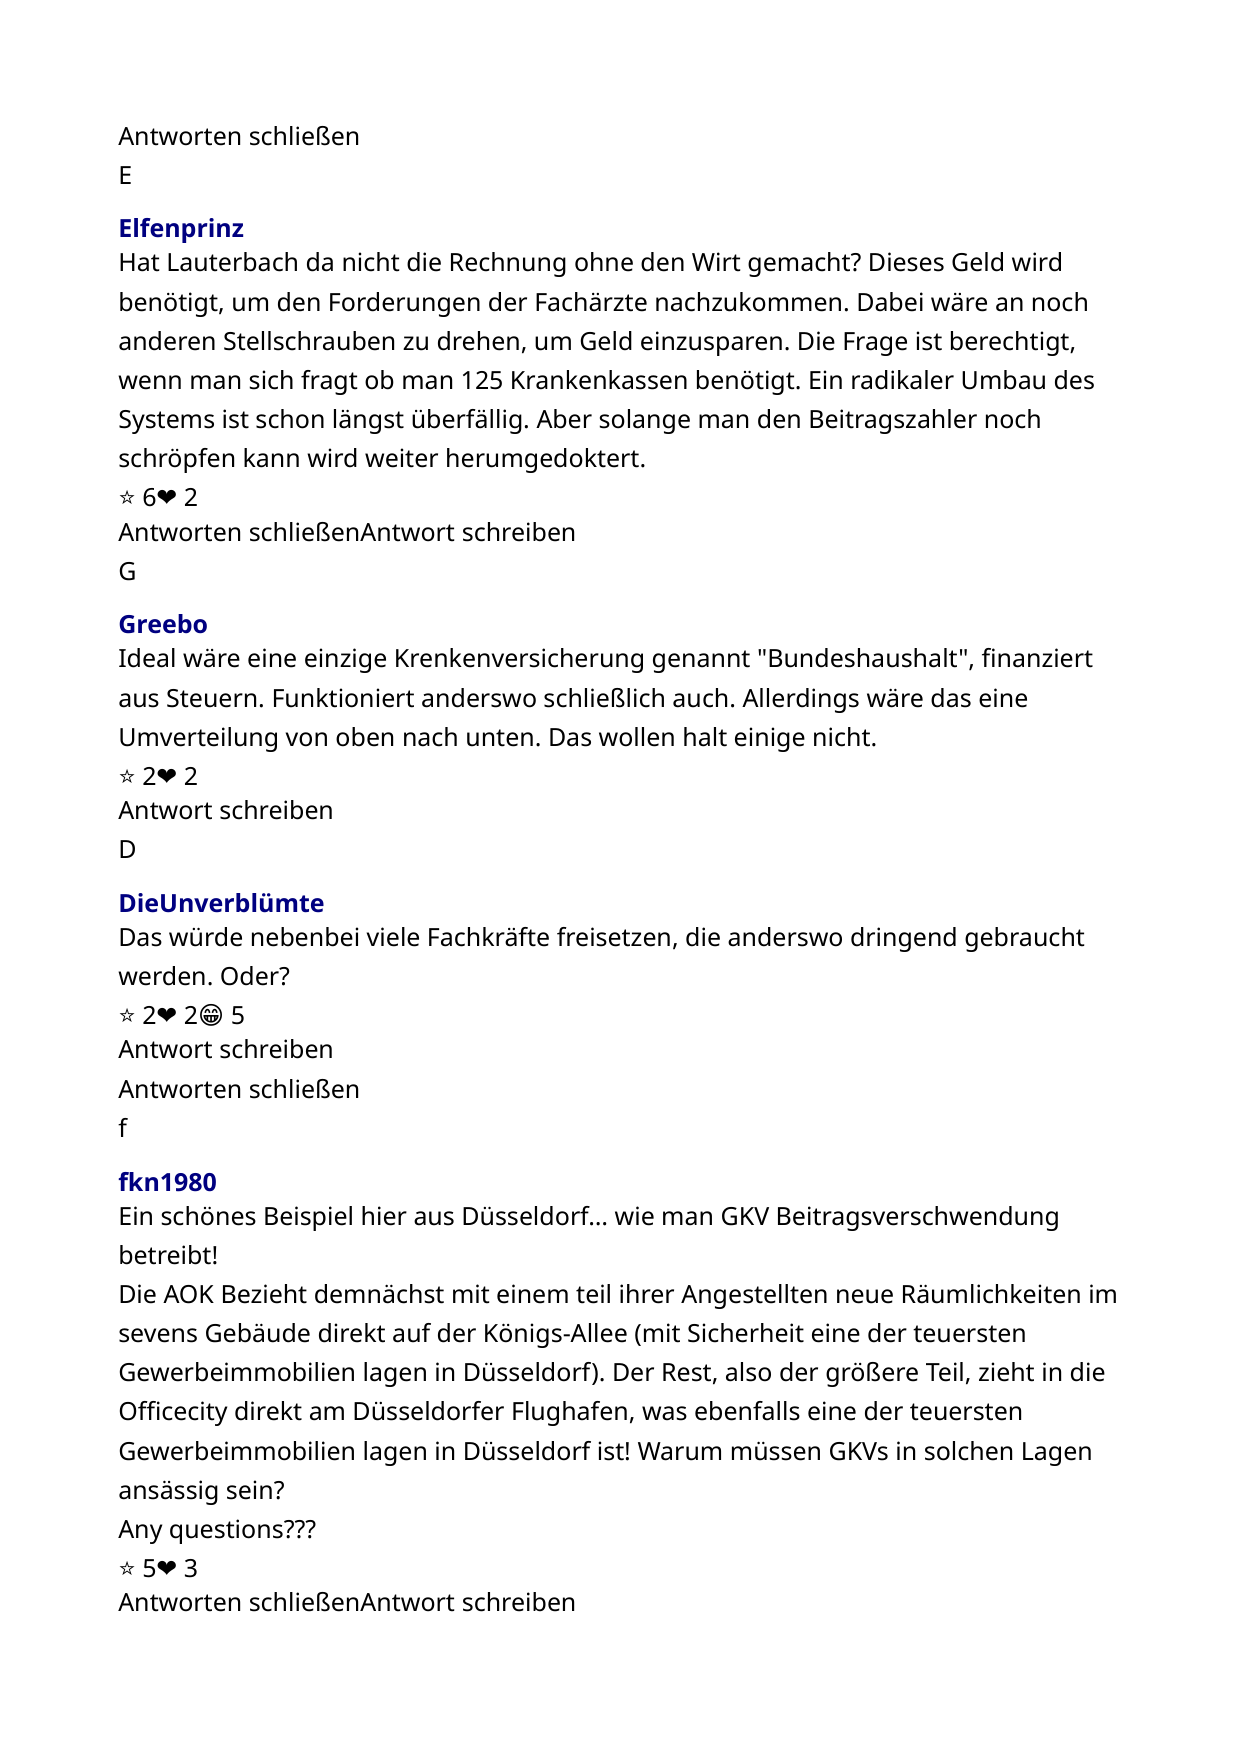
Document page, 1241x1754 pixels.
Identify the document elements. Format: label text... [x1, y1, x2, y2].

text Das würde nebenbei viele Fachkräfte freisetzen, die anderswo dringend gebraucht werden. Oder? [118, 920, 1122, 993]
text G [118, 553, 1122, 587]
text Antworten schließen [118, 1071, 1122, 1105]
text ⭐️ 6❤️ 2 [118, 480, 1122, 514]
text ⭐️ 2❤️ 2 [118, 759, 1122, 793]
text Antworten schließenAntwort schreiben [118, 514, 1122, 548]
text Ideal wäre eine einzige Krenkenversicherung genannt "Bundeshaushalt", finanziert aus Steuern. Funktioniert anderswo schließlich auch. Allerdings wäre das eine Umverteilung von oben nach unten. Das wollen halt einige nicht. [118, 641, 1122, 753]
text Antwort schreiben [118, 793, 1122, 827]
text f [118, 1110, 1122, 1144]
text Ein schönes Beispiel hier aus Düsseldorf… wie man GKV Beitragsverschwendung betreibt! [118, 1198, 1122, 1271]
text Antworten schließen [118, 118, 1122, 152]
subtitle Greebo [118, 607, 1122, 641]
text Antwort schreiben [118, 1032, 1122, 1066]
text Any questions??? [118, 1512, 1122, 1546]
subtitle fkn1980 [118, 1164, 1122, 1198]
subtitle DieUnverblümte [118, 886, 1122, 920]
text ⭐️ 2❤️ 2😁 5 [118, 998, 1122, 1032]
text Die AOK Bezieht demnächst mit einem teil ihrer Angestellten neue Räumlichkeiten im sevens Gebäude direkt auf der Königs-Allee (mit Sicherheit eine der teuersten Gewerbeimmobilien lagen in Düsseldorf). Der Rest, also der größere Teil, zieht in die Officecity direkt am Düsseldorfer Flughafen, was ebenfalls eine der teuersten Gewerbeimmobilien lagen in Düsseldorf ist! Warum müssen GKVs in solchen Lagen ansässig sein? [118, 1277, 1122, 1506]
text E [118, 157, 1122, 191]
subtitle Elfenprinz [118, 211, 1122, 245]
text Antworten schließenAntwort schreiben [118, 1585, 1122, 1619]
text D [118, 832, 1122, 866]
text Hat Lauterbach da nicht die Rechnung ohne den Wirt gemacht? Dieses Geld wird benötigt, um den Forderungen der Fachärzte nachzukommen. Dabei wäre an noch anderen Stellschrauben zu drehen, um Geld einzusparen. Die Frage ist berechtigt, wenn man sich fragt ob man 125 Krankenkassen benötigt. Ein radikaler Umbau des Systems ist schon längst überfällig. Aber solange man den Beitragszahler noch schröpfen kann wird weiter herumgedoktert. [118, 245, 1122, 475]
text ⭐️ 5❤️ 3 [118, 1551, 1122, 1585]
